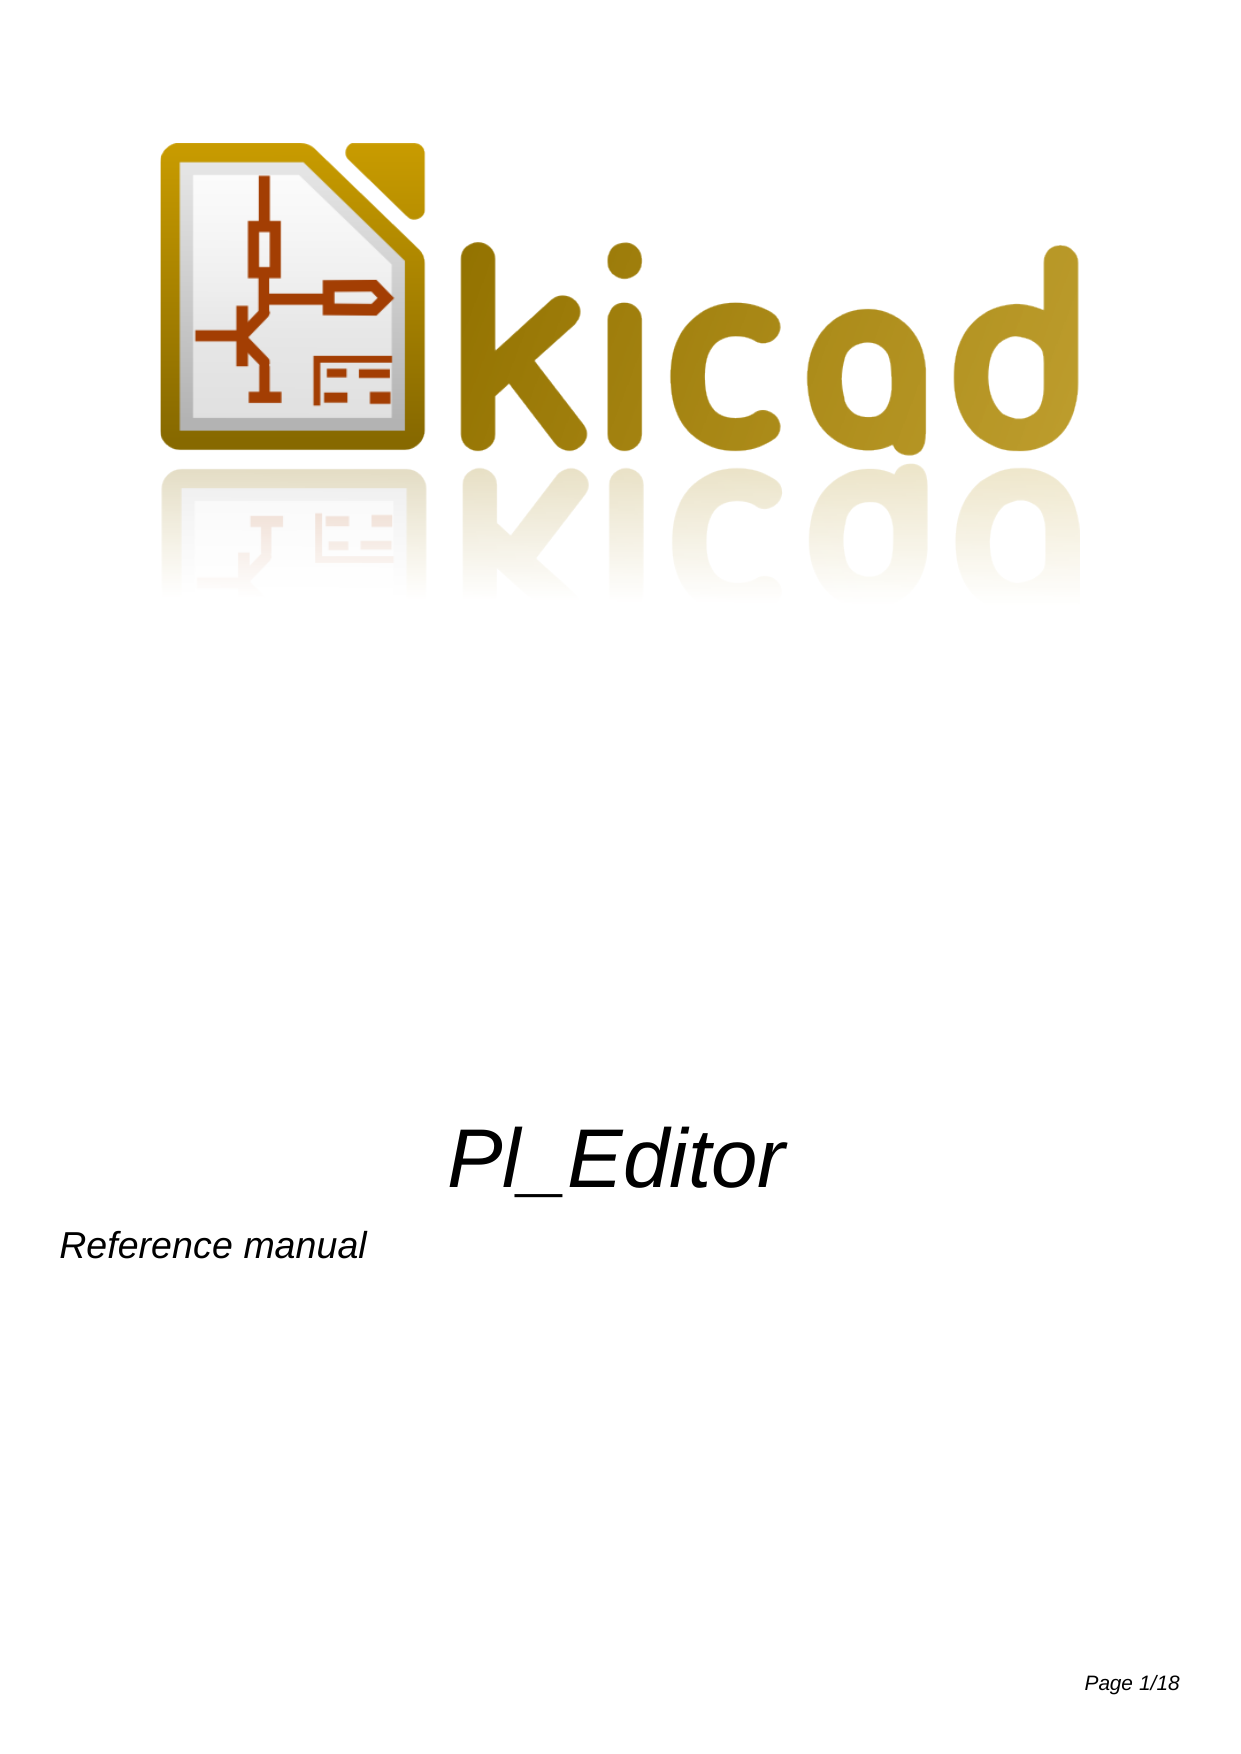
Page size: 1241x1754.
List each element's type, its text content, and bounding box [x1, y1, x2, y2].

subtitle Pl_Editor [59, 1112, 1181, 1205]
subtitle Reference manual [59, 1225, 1181, 1267]
picture [160, 143, 1080, 776]
